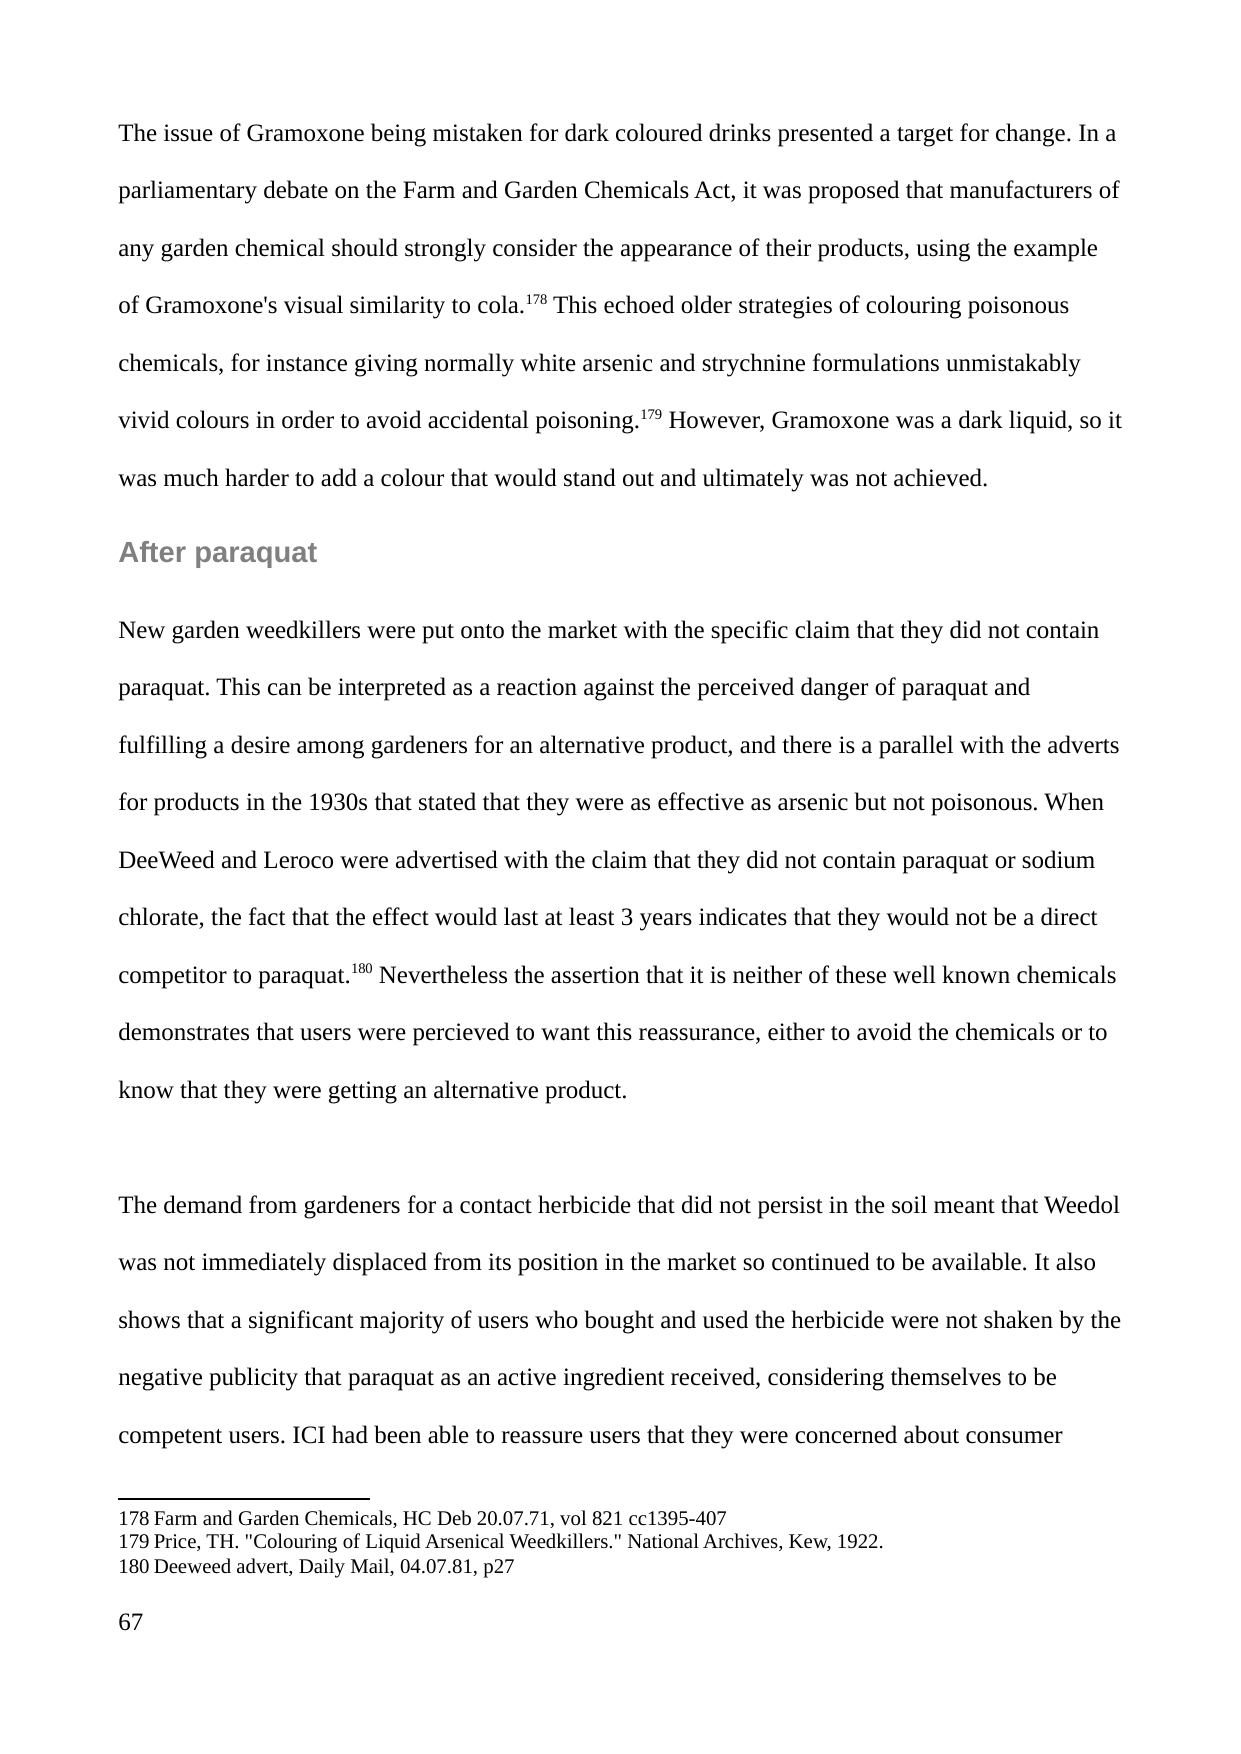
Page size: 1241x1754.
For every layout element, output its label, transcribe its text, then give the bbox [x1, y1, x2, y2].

text Farm and Garden Chemicals, HC Deb 20.07.71, vol 821 cc1395-407 [118, 1505, 1122, 1529]
text The issue of Gramoxone being mistaken for dark coloured drinks presented a target for change. In a parliamentary debate on the Farm and Garden Chemicals Act, it was proposed that manufacturers of any garden chemical should strongly consider the appearance of their products, using the example of Gramoxone's visual similarity to cola. This echoed older strategies of colouring poisonous chemicals, for instance giving normally white arsenic and strychnine formulations unmistakably vivid colours in order to avoid accidental poisoning. However, Gramoxone was a dark liquid, so it was much harder to add a colour that would stand out and ultimately was not achieved. [118, 118, 1122, 492]
text New garden weedkillers were put onto the market with the specific claim that they did not contain paraquat. This can be interpreted as a reaction against the perceived danger of paraquat and fulfilling a desire among gardeners for an alternative product, and there is a parallel with the adverts for products in the 1930s that stated that they were as effective as arsenic but not poisonous. When DeeWeed and Leroco were advertised with the claim that they did not contain paraquat or sodium chlorate, the fact that the effect would last at least 3 years indicates that they would not be a direct competitor to paraquat. Nevertheless the assertion that it is neither of these well known chemicals demonstrates that users were percieved to want this reassurance, either to avoid the chemicals or to know that they were getting an alternative product. [118, 615, 1122, 1103]
text The demand from gardeners for a contact herbicide that did not persist in the soil meant that Weedol was not immediately displaced from its position in the market so continued to be available. It also shows that a significant majority of users who bought and used the herbicide were not shaken by the negative publicity that paraquat as an active ingredient received, considering themselves to be competent users. ICI had been able to reassure users that they were concerned about consumer [118, 1190, 1122, 1448]
text Deeweed advert, Daily Mail, 04.07.81, p27 [118, 1553, 1122, 1578]
text Price, TH. "Colouring of Liquid Arsenical Weedkillers." National Archives, Kew, 1922. [118, 1529, 1122, 1553]
subtitle After paraquat [118, 535, 1122, 569]
